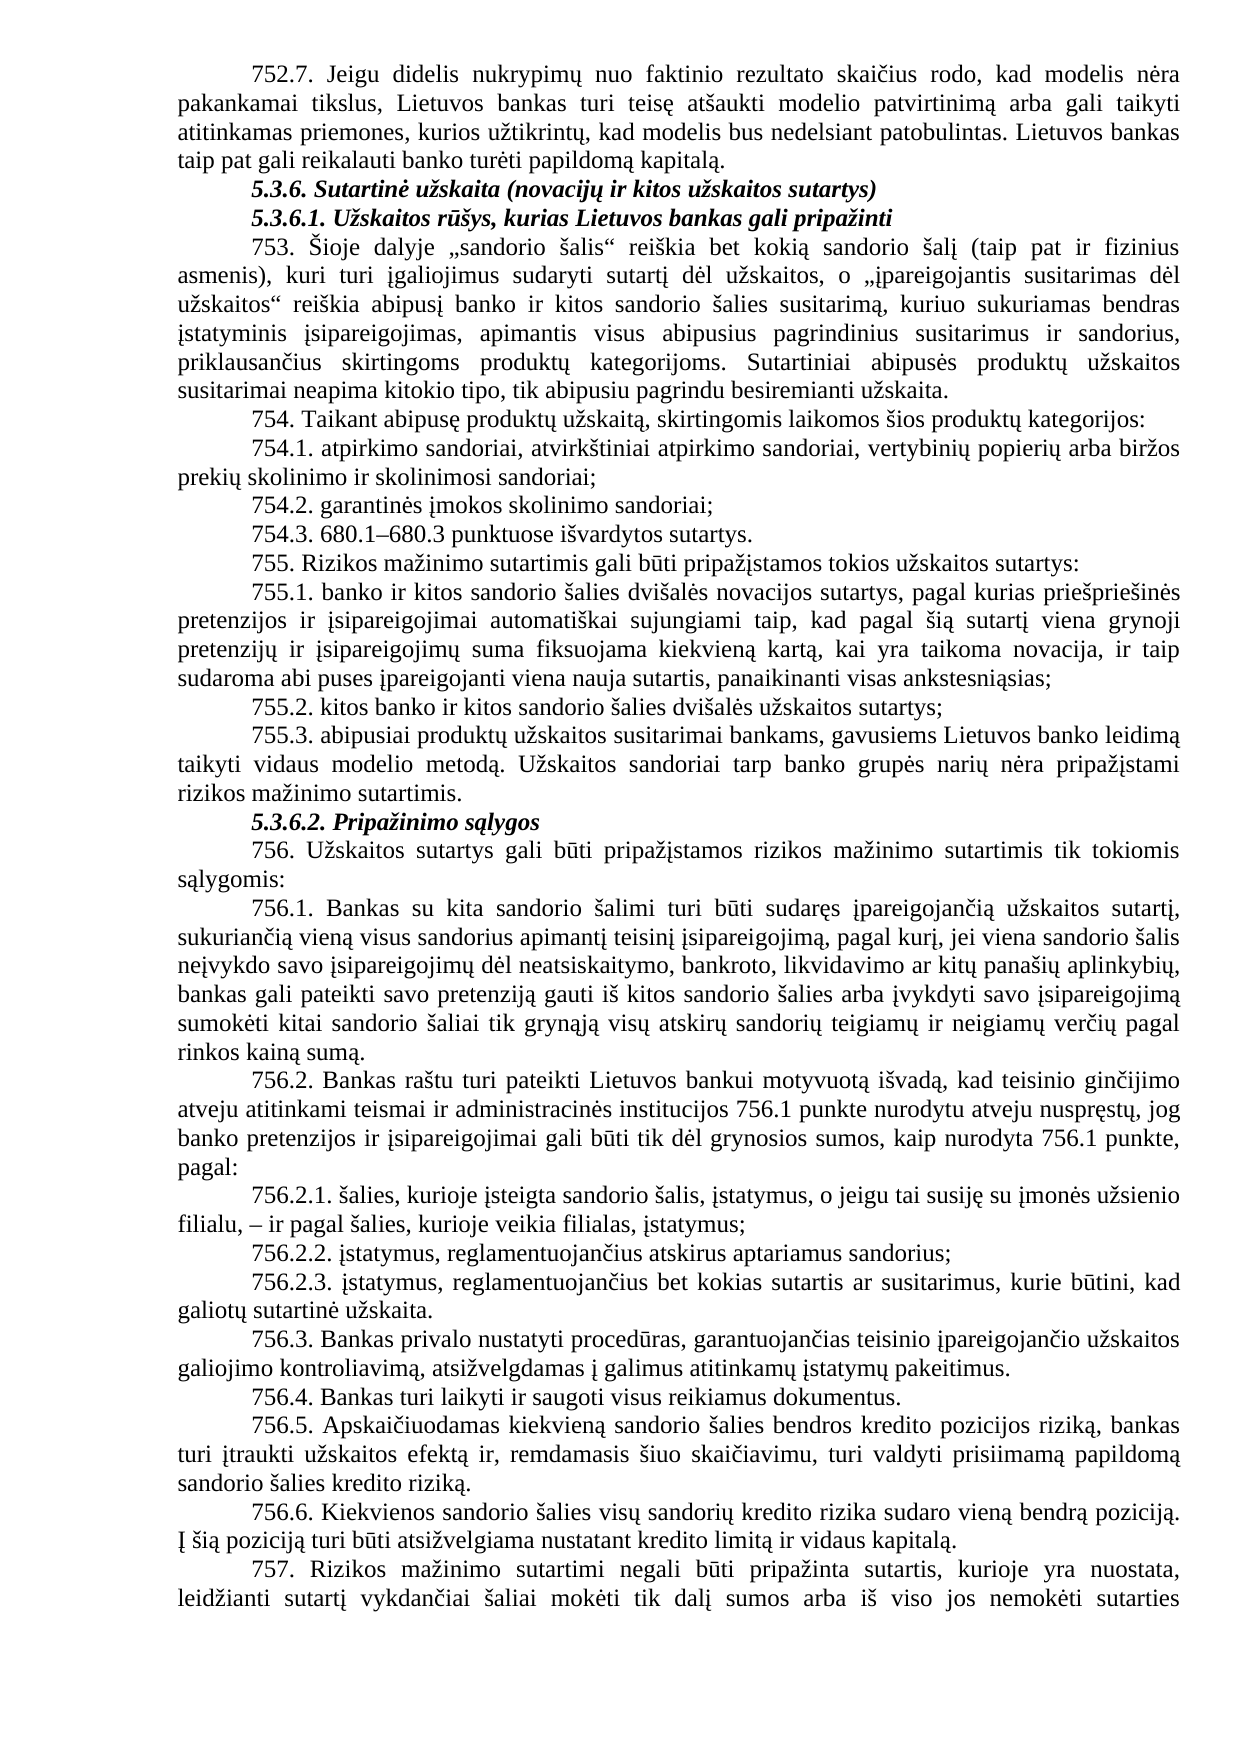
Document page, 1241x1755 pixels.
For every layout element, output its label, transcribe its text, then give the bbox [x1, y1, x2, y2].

text 5.3.6.1. Užskaitos rūšys, kurias Lietuvos bankas gali pripažinti [177, 203, 1181, 232]
text 5.3.6. Sutartinė užskaita (novacijų ir kitos užskaitos sutartys) [177, 174, 1181, 203]
text 756.6. Kiekvienos sandorio šalies visų sandorių kredito rizika sudaro vieną bendrą poziciją. Į šią poziciją turi būti atsižvelgiama nustatant kredito limitą ir vidaus kapitalą. [177, 1497, 1181, 1554]
text 756.1. Bankas su kita sandorio šalimi turi būti sudaręs įpareigojančią užskaitos sutartį, sukuriančią vieną visus sandorius apimantį teisinį įsipareigojimą, pagal kurį, jei viena sandorio šalis neįvykdo savo įsipareigojimų dėl neatsiskaitymo, bankroto, likvidavimo ar kitų panašių aplinkybių, bankas gali pateikti savo pretenziją gauti iš kitos sandorio šalies arba įvykdyti savo įsipareigojimą sumokėti kitai sandorio šaliai tik grynąją visų atskirų sandorių teigiamų ir neigiamų verčių pagal rinkos kainą sumą. [177, 893, 1181, 1065]
text 755.2. kitos banko ir kitos sandorio šalies dvišalės užskaitos sutartys; [177, 692, 1181, 720]
text 756.5. Apskaičiuodamas kiekvieną sandorio šalies bendros kredito pozicijos riziką, bankas turi įtraukti užskaitos efektą ir, remdamasis šiuo skaičiavimu, turi valdyti prisiimamą papildomą sandorio šalies kredito riziką. [177, 1410, 1181, 1497]
text 756.2.2. įstatymus, reglamentuojančius atskirus aptariamus sandorius; [177, 1238, 1181, 1267]
text 756.2. Bankas raštu turi pateikti Lietuvos bankui motyvuotą išvadą, kad teisinio ginčijimo atveju atitinkami teismai ir administracinės institucijos 756.1 punkte nurodytu atveju nuspręstų, jog banko pretenzijos ir įsipareigojimai gali būti tik dėl grynosios sumos, kaip nurodyta 756.1 punkte, pagal: [177, 1065, 1181, 1180]
text 756.2.3. įstatymus, reglamentuojančius bet kokias sutartis ar susitarimus, kurie būtini, kad galiotų sutartinė užskaita. [177, 1267, 1181, 1324]
text 754.1. atpirkimo sandoriai, atvirkštiniai atpirkimo sandoriai, vertybinių popierių arba biržos prekių skolinimo ir skolinimosi sandoriai; [177, 433, 1181, 490]
text 755.1. banko ir kitos sandorio šalies dvišalės novacijos sutartys, pagal kurias priešpriešinės pretenzijos ir įsipareigojimai automatiškai sujungiami taip, kad pagal šią sutartį viena grynoji pretenzijų ir įsipareigojimų suma fiksuojama kiekvieną kartą, kai yra taikoma novacija, ir taip sudaroma abi puses įpareigojanti viena nauja sutartis, panaikinanti visas ankstesniąsias; [177, 577, 1181, 692]
text 755.3. abipusiai produktų užskaitos susitarimai bankams, gavusiems Lietuvos banko leidimą taikyti vidaus modelio metodą. Užskaitos sandoriai tarp banko grupės narių nėra pripažįstami rizikos mažinimo sutartimis. [177, 720, 1181, 807]
text 756.4. Bankas turi laikyti ir saugoti visus reikiamus dokumentus. [177, 1382, 1181, 1410]
text 754. Taikant abipusę produktų užskaitą, skirtingomis laikomos šios produktų kategorijos: [177, 404, 1181, 433]
text 756.2.1. šalies, kurioje įsteigta sandorio šalis, įstatymus, o jeigu tai susiję su įmonės užsienio filialu, – ir pagal šalies, kurioje veikia filialas, įstatymus; [177, 1180, 1181, 1238]
text 754.2. garantinės įmokos skolinimo sandoriai; [177, 490, 1181, 519]
text 754.3. 680.1–680.3 punktuose išvardytos sutartys. [177, 519, 1181, 548]
text 755. Rizikos mažinimo sutartimis gali būti pripažįstamos tokios užskaitos sutartys: [177, 548, 1181, 577]
text 752.7. Jeigu didelis nukrypimų nuo faktinio rezultato skaičius rodo, kad modelis nėra pakankamai tikslus, Lietuvos bankas turi teisę atšaukti modelio patvirtinimą arba gali taikyti atitinkamas priemones, kurios užtikrintų, kad modelis bus nedelsiant patobulintas. Lietuvos bankas taip pat gali reikalauti banko turėti papildomą kapitalą. [177, 59, 1181, 174]
text 5.3.6.2. Pripažinimo sąlygos [177, 807, 1181, 835]
text 756. Užskaitos sutartys gali būti pripažįstamos rizikos mažinimo sutartimis tik tokiomis sąlygomis: [177, 835, 1181, 893]
text 753. Šioje dalyje „sandorio šalis“ reiškia bet kokią sandorio šalį (taip pat ir fizinius asmenis), kuri turi įgaliojimus sudaryti sutartį dėl užskaitos, o „įpareigojantis susitarimas dėl užskaitos“ reiškia abipusį banko ir kitos sandorio šalies susitarimą, kuriuo sukuriamas bendras įstatyminis įsipareigojimas, apimantis visus abipusius pagrindinius susitarimus ir sandorius, priklausančius skirtingoms produktų kategorijoms. Sutartiniai abipusės produktų užskaitos susitarimai neapima kitokio tipo, tik abipusiu pagrindu besiremianti užskaita. [177, 232, 1181, 404]
text 757. Rizikos mažinimo sutartimi negali būti pripažinta sutartis, kurioje yra nuostata, leidžianti sutartį vykdančiai šaliai mokėti tik dalį sumos arba iš viso jos nemokėti sutarties [177, 1554, 1181, 1612]
text 756.3. Bankas privalo nustatyti procedūras, garantuojančias teisinio įpareigojančio užskaitos galiojimo kontroliavimą, atsižvelgdamas į galimus atitinkamų įstatymų pakeitimus. [177, 1324, 1181, 1382]
